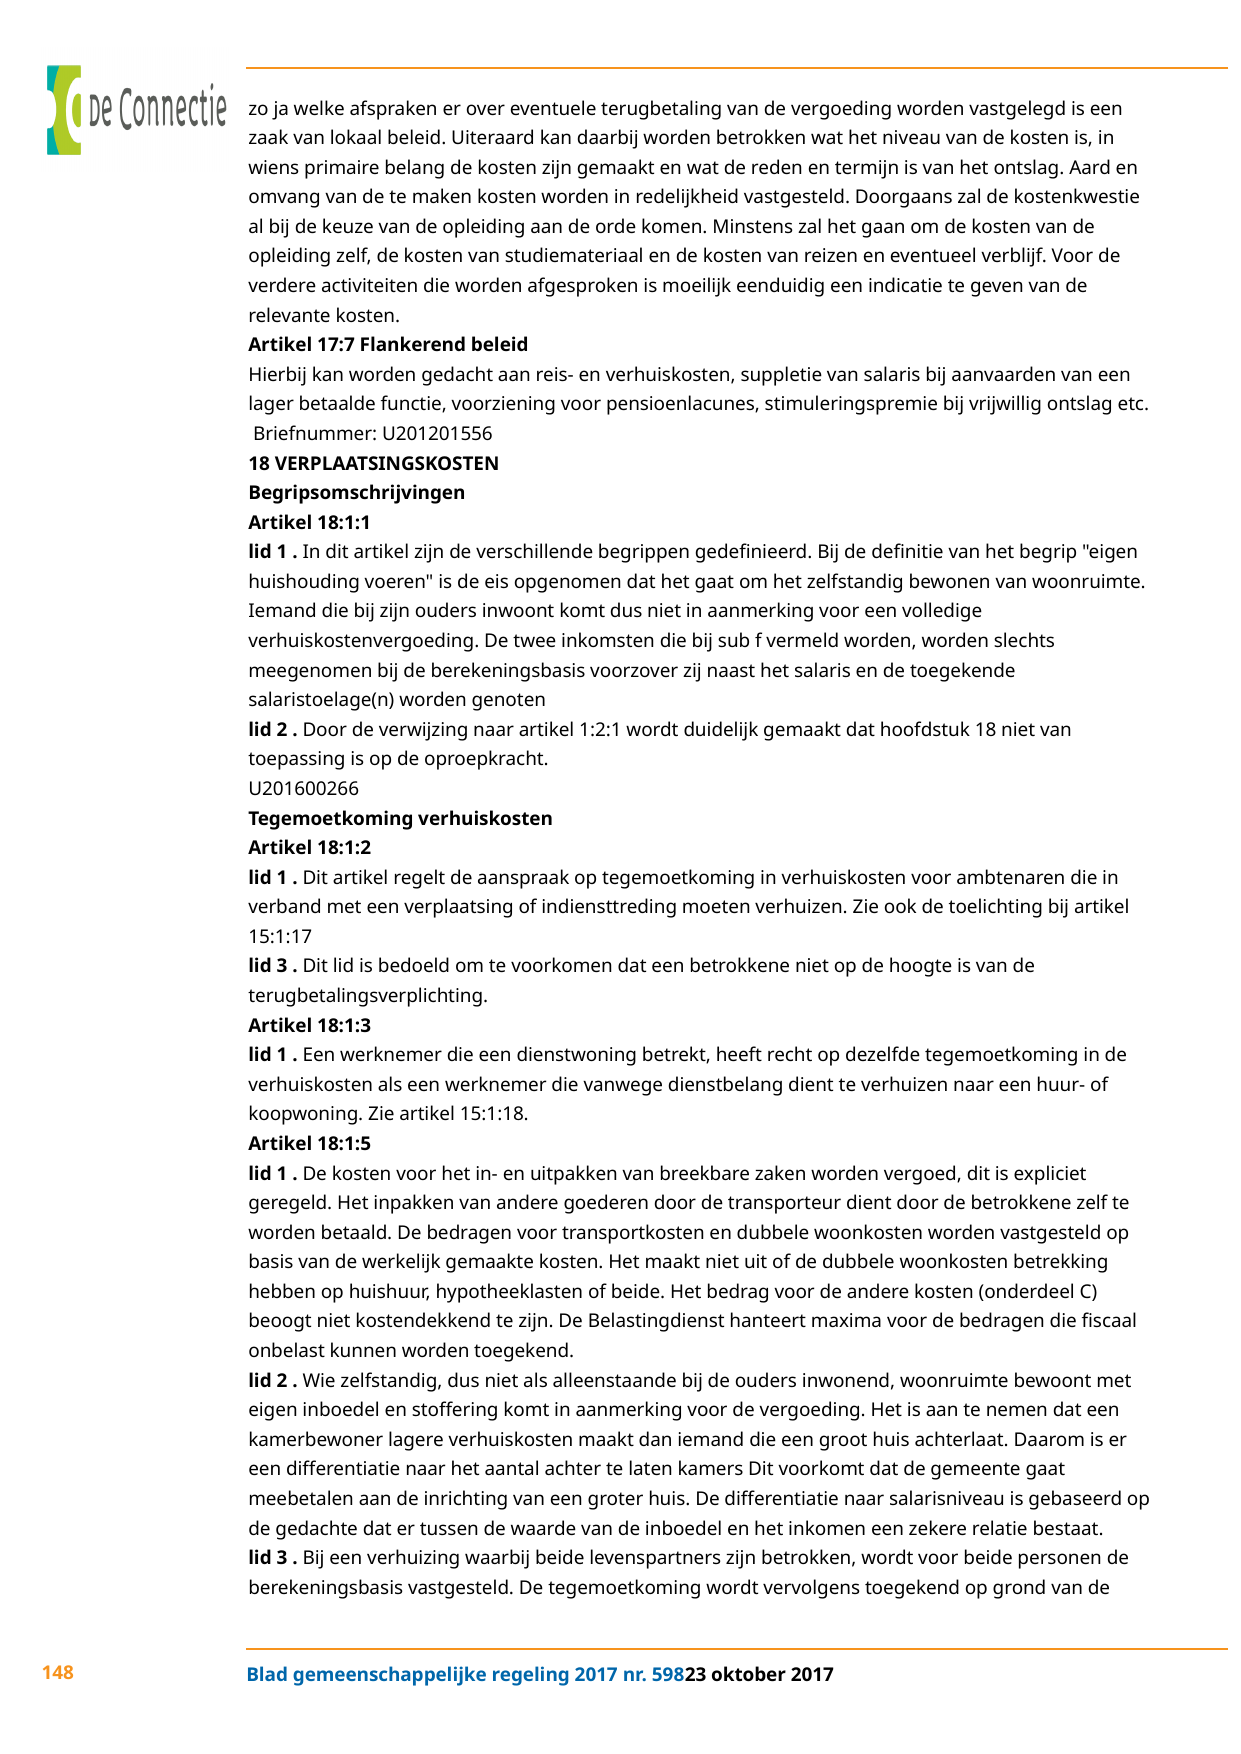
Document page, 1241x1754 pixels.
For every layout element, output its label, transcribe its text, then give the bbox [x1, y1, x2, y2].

text 18 VERPLAATSINGSKOSTEN [248, 450, 1152, 476]
picture [41, 47, 231, 172]
text lid 1 . Dit artikel regelt de aanspraak op tegemoetkoming in verhuiskosten voor ambtenaren die in verband met een verplaatsing of indiensttreding moeten verhuizen. Zie ook de toelichting bij artikel 15:1:17 [248, 864, 1152, 949]
text zo ja welke afspraken er over eventuele terugbetaling van de vergoeding worden vastgelegd is een zaak van lokaal beleid. Uiteraard kan daarbij worden betrokken wat het niveau van de kosten is, in wiens primaire belang de kosten zijn gemaakt en wat de reden en termijn is van het ontslag. Aard en omvang van de te maken kosten worden in redelijkheid vastgesteld. Doorgaans zal de kostenkwestie al bij de keuze van de opleiding aan de orde komen. Minstens zal het gaan om de kosten van de opleiding zelf, de kosten van studiemateriaal en de kosten van reizen en eventueel verblijf. Voor de verdere activiteiten die worden afgesproken is moeilijk eenduidig een indicatie te geven van de relevante kosten. [248, 95, 1152, 328]
text lid 3 . Dit lid is bedoeld om te voorkomen dat een betrokkene niet op de hoogte is van de terugbetalingsverplichting. [248, 953, 1152, 1008]
text Artikel 17:7 Flankerend beleid [248, 331, 1152, 357]
text lid 1 . De kosten voor het in- en uitpakken van breekbare zaken worden vergoed, dit is expliciet geregeld. Het inpakken van andere goederen door de transporteur dient door de betrokkene zelf te worden betaald. De bedragen voor transportkosten en dubbele woonkosten worden vastgesteld op basis van de werkelijk gemaakte kosten. Het maakt niet uit of de dubbele woonkosten betrekking hebben op huishuur, hypotheeklasten of beide. Het bedrag voor de andere kosten (onderdeel C) beoogt niet kostendekkend te zijn. De Belastingdienst hanteert maxima voor de bedragen die fiscaal onbelast kunnen worden toegekend. [248, 1160, 1152, 1363]
text Artikel 18:1:1 [248, 509, 1152, 535]
text Briefnummer: U201201556 [248, 420, 1152, 446]
text U201600266 [248, 775, 1152, 801]
text lid 3 . Bij een verhuizing waarbij beide levenspartners zijn betrokken, wordt voor beide personen de berekeningsbasis vastgesteld. De tegemoetkoming wordt vervolgens toegekend op grond van de [248, 1544, 1152, 1600]
text Tegemoetkoming verhuiskosten [248, 805, 1152, 831]
text lid 2 . Wie zelfstandig, dus niet als alleenstaande bij de ouders inwonend, woonruimte bewoont met eigen inboedel en stoffering komt in aanmerking voor de vergoeding. Het is aan te nemen dat een kamerbewoner lagere verhuiskosten maakt dan iemand die een groot huis achterlaat. Daarom is er een differentiatie naar het aantal achter te laten kamers Dit voorkomt dat de gemeente gaat meebetalen aan de inrichting van een groter huis. De differentiatie naar salarisniveau is gebaseerd op de gedachte dat er tussen de waarde van de inboedel en het inkomen een zekere relatie bestaat. [248, 1367, 1152, 1541]
text lid 1 . Een werknemer die een dienstwoning betrekt, heeft recht op dezelfde tegemoetkoming in de verhuiskosten als een werknemer die vanwege dienstbelang dient te verhuizen naar een huur- of koopwoning. Zie artikel 15:1:18. [248, 1041, 1152, 1126]
text Artikel 18:1:5 [248, 1130, 1152, 1156]
text Artikel 18:1:3 [248, 1012, 1152, 1038]
text Begripsomschrijvingen [248, 479, 1152, 505]
text lid 1 . In dit artikel zijn de verschillende begrippen gedefinieerd. Bij de definitie van het begrip "eigen huishouding voeren" is de eis opgenomen dat het gaat om het zelfstandig bewonen van woonruimte. Iemand die bij zijn ouders inwoont komt dus niet in aanmerking voor een volledige verhuiskostenvergoeding. De twee inkomsten die bij sub f vermeld worden, worden slechts meegenomen bij de berekeningsbasis voorzover zij naast het salaris en de toegekende salaristoelage(n) worden genoten [248, 538, 1152, 712]
text lid 2 . Door de verwijzing naar artikel 1:2:1 wordt duidelijk gemaakt dat hoofdstuk 18 niet van toepassing is op de oproepkracht. [248, 716, 1152, 771]
text Hierbij kan worden gedacht aan reis- en verhuiskosten, suppletie van salaris bij aanvaarden van een lager betaalde functie, voorziening voor pensioenlacunes, stimuleringspremie bij vrijwillig ontslag etc. [248, 361, 1152, 416]
text Artikel 18:1:2 [248, 834, 1152, 860]
